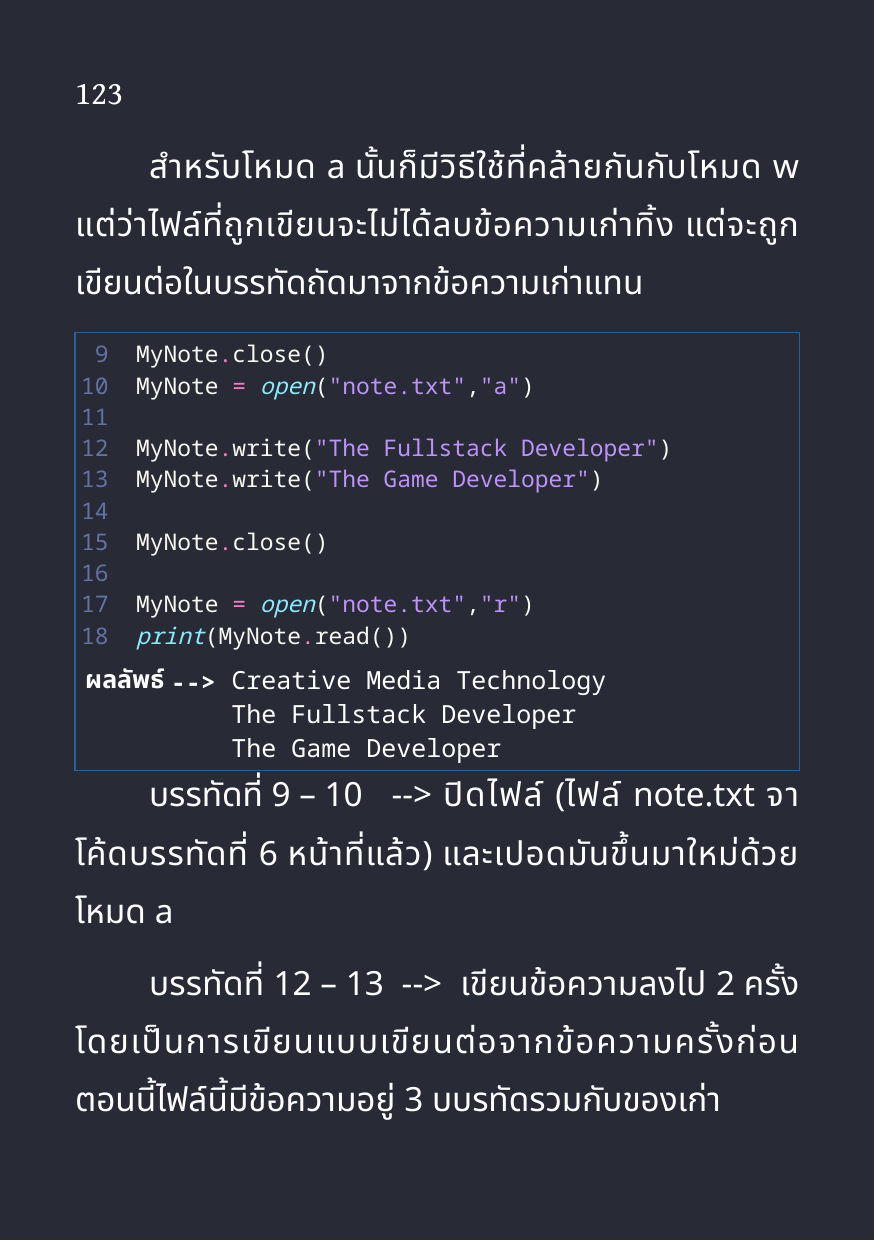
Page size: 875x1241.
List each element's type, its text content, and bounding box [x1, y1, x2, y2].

table_cell ผลลัพธ์ --> [76, 657, 225, 770]
table_header 9 MyNote.close() 10 MyNote = open("note.txt","a") 11 12 MyNote.write("The Fullstack Developer") 13 MyNote.write("The Game Developer") 14 15 MyNote.close() 16 17 MyNote = open("note.txt","r") 18 print(MyNote.read()) [76, 333, 799, 657]
text บรรทัดที่ 9 – 10 --> ปิดไฟล์ (ไฟล์ note.txt จาโค้ดบรรทัดที่ 6 หน้าที่แล้ว) และเปอดมันขึ้นมาใหม่ด้วยโหมด a [75, 771, 799, 938]
table_cell Creative Media Technology The Fullstack Developer The Game Developer [225, 657, 799, 770]
text บรรทัดที่ 12 – 13 --> เขียนข้อความลงไป 2 ครั้ง โดยเป็นการเขียนแบบเขียนต่อจากข้อความครั้งก่อน ตอนนี้ไฟล์นี้มีข้อความอยู่ 3 บบรทัดรวมกับของเก่า [75, 960, 799, 1127]
text สำหรับโหมด a นั้นก็มีวิธีใช้ที่คล้ายกันกับโหมด w แต่ว่าไฟล์ที่ถูกเขียนจะไม่ได้ลบข้อความเก่าทิ้ง แต่จะถูกเขียนต่อในบรรทัดถัดมาจากข้อความเก่าแทน [75, 143, 799, 309]
